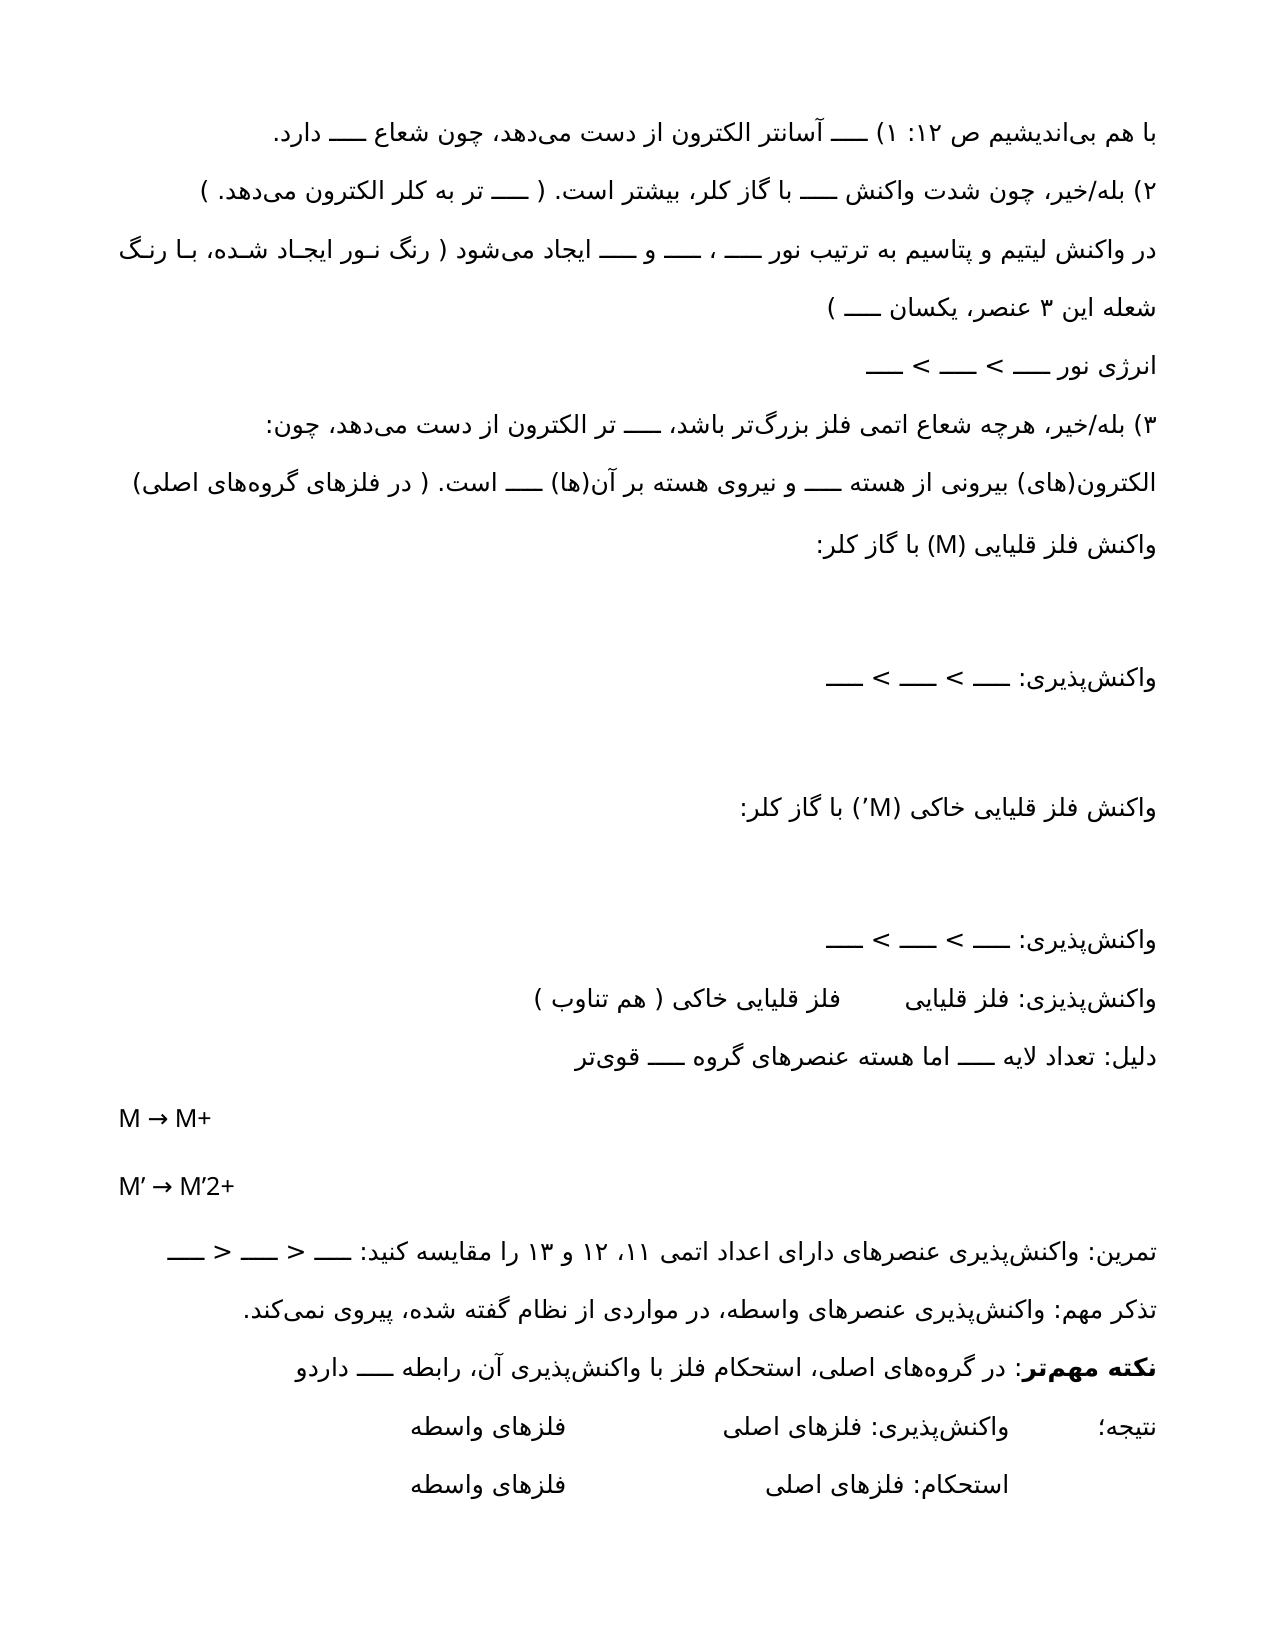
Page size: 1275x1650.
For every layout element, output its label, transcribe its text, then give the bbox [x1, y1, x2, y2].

text نتیجه؛ واکنش‌پذیری: فلز‌های اصلی فلز‌های واسطه [118, 1412, 1157, 1441]
text واکنش فلز قلیایی خاکی (M’) با گاز کلر: [118, 789, 1157, 823]
text در واکنش لیتیم و پتاسیم به ترتیب نور ـــــ ، ـــــ و ـــــ ایجاد می‌شود ( رنگ نور ایجاد شده، با رنگ شعله این ۳ عنصر، یکسان ـــــ ) [118, 235, 1157, 322]
text واکنش‌پذیری: ـــــ > ـــــ > ـــــ [118, 663, 1157, 692]
text تمرین: واکنش‌پذیری عنصر‌های دارای اعداد اتمی ۱۱، ۱۲ و ۱۳ را مقایسه کنید: ـــــ < ـــــ < ـــــ [118, 1237, 1157, 1266]
text دلیل: تعداد لایه ـــــ اما هسته عنصر‌های گروه ـــــ قوی‌تر [118, 1042, 1157, 1071]
text انرژی نور ـــــ > ـــــ > ـــــ [118, 351, 1157, 381]
text استحکام: فلز‌های اصلی فلز‌های واسطه [118, 1470, 1157, 1499]
text M → M+ [118, 1100, 1157, 1134]
text M’ → M’2+ [118, 1168, 1157, 1203]
text واکنش فلز قلیایی (M) با گاز کلر: [118, 526, 1157, 561]
text واکنش‌پذیزی: فلز قلیایی فلز قلیایی خاکی ( هم تناوب ) [118, 984, 1157, 1013]
text ۳) بله/خیر، هرچه شعاع اتمی فلز بزرگ‌تر باشد، ـــــ تر الکترون از دست می‌دهد، چون: [118, 410, 1157, 439]
text واکنش‌پذیری: ـــــ > ـــــ > ـــــ [118, 925, 1157, 954]
text الکترون(های) بیرونی از هسته ـــــ و نیروی هسته بر آن(ها) ـــــ است. ( در فلز‌های گروه‌های اصلی) [118, 468, 1157, 497]
text نکته مهم‌تر: در گروه‌های اصلی، استحکام فلز با واکنش‌پذیری آن، رابطه ـــــ داردو [118, 1353, 1157, 1382]
text تذکر مهم: واکنش‌پذیری عنصر‌های واسطه، در مواردی از نظام گفته شده، پیروی نمی‌کند. [118, 1295, 1157, 1324]
text با هم بی‌اندیشیم ص ۱۲: ۱) ـــــ آسانتر الکترون از دست می‌دهد، چون شعاع ـــــ دارد. [118, 118, 1157, 147]
text ۲) بله/خیر، چون شدت واکنش ـــــ با گاز کلر، بیشتر است. ( ـــــ تر به کلر الکترون می‌دهد. ) [118, 176, 1157, 206]
